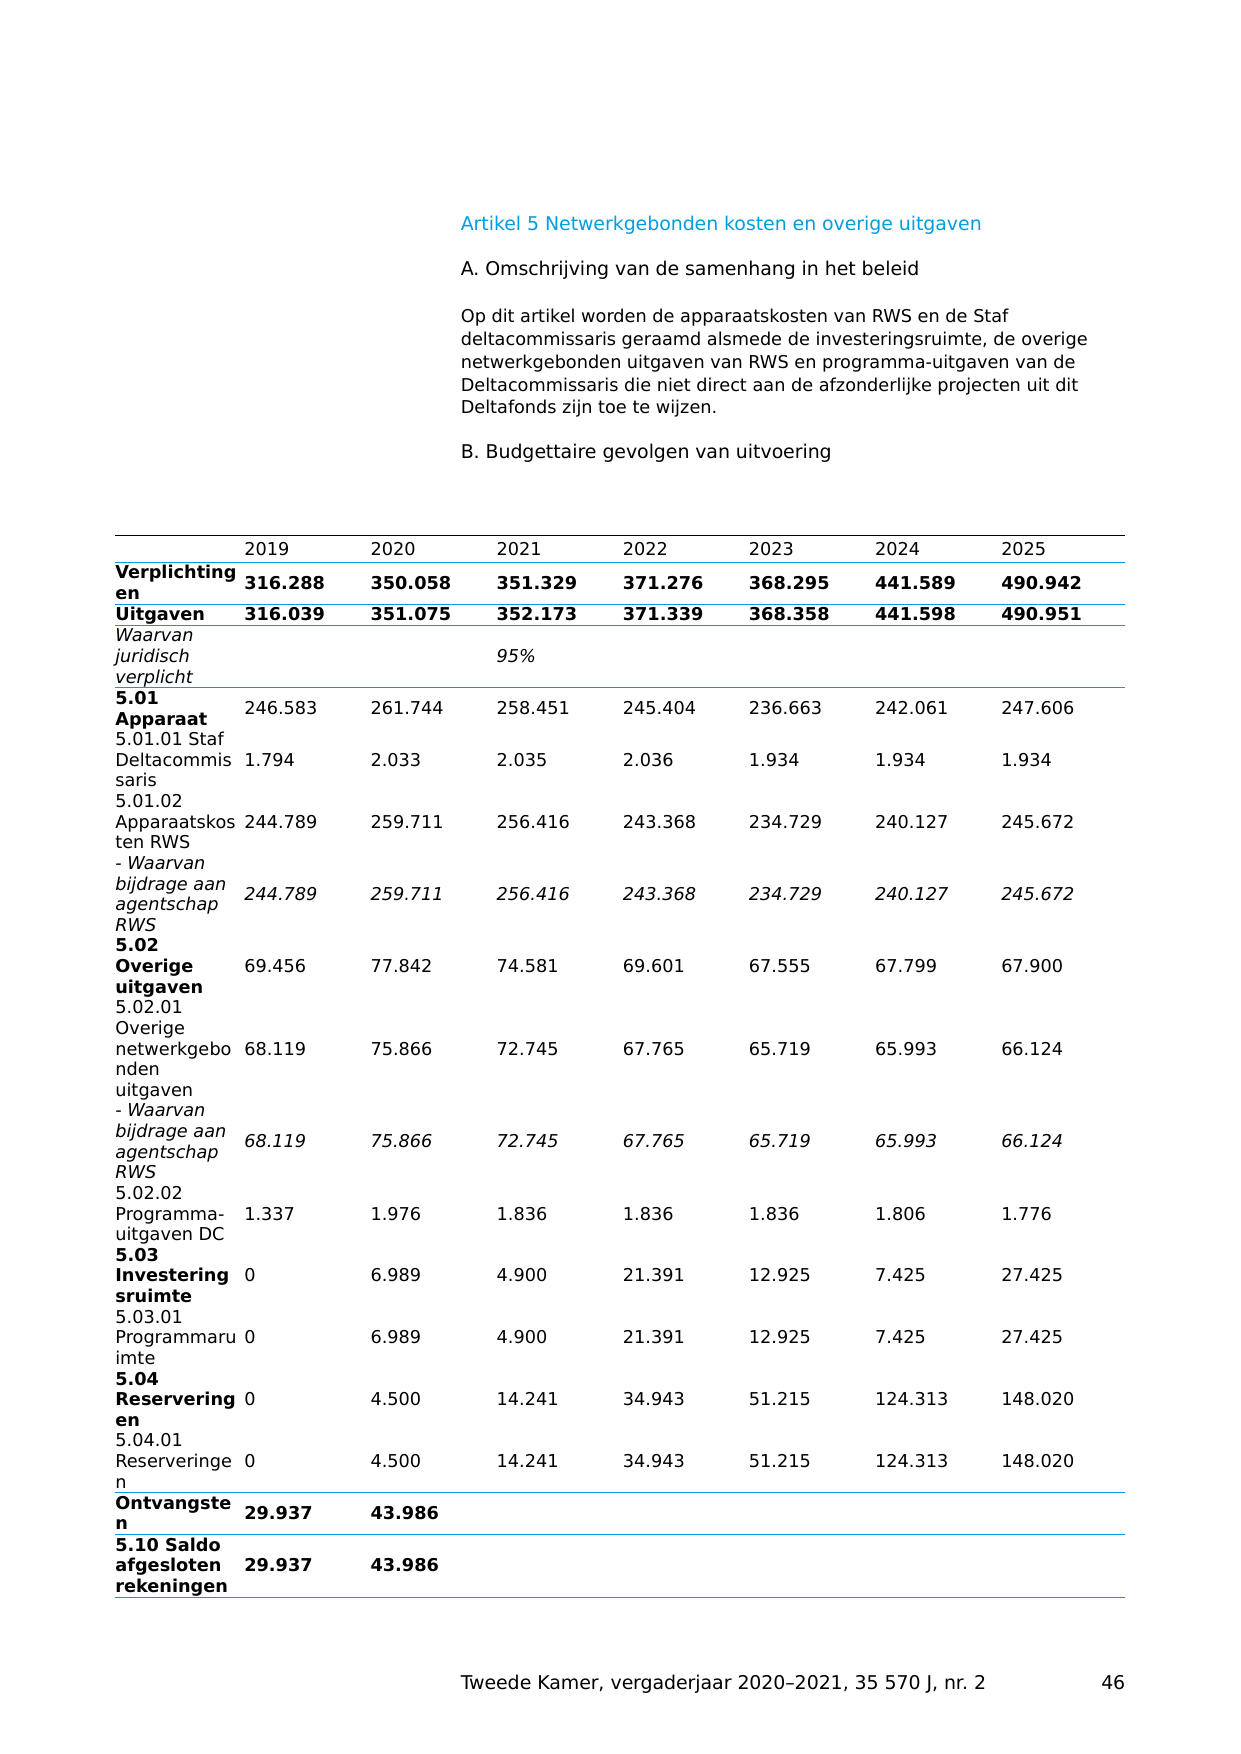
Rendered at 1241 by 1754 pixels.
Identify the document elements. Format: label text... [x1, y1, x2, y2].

table_cell 14.241 [494, 1430, 620, 1492]
table_cell 1.806 [872, 1183, 998, 1245]
table_cell 77.842 [368, 935, 493, 997]
table_cell 234.729 [746, 853, 872, 935]
title Artikel 5 Netwerkgebonden kosten en overige uitgaven [461, 213, 1125, 235]
table_cell 368.295 [746, 563, 872, 604]
table_cell 14.241 [494, 1369, 620, 1430]
table_cell 245.404 [620, 688, 746, 729]
table_cell 148.020 [998, 1430, 1125, 1492]
table_cell 148.020 [998, 1369, 1125, 1430]
table_cell 246.583 [241, 688, 367, 729]
table_cell 5.03 Investeringsruimte [115, 1245, 241, 1307]
table_cell 368.358 [746, 605, 872, 625]
table_cell 75.866 [368, 1100, 493, 1183]
table_cell 4.900 [494, 1245, 620, 1307]
table_cell 69.456 [241, 935, 367, 997]
table_cell 12.925 [746, 1245, 872, 1307]
table_cell - Waarvan bijdrage aan agentschap RWS [115, 1100, 241, 1183]
table_cell 2019 [241, 536, 367, 562]
table_cell Uitgaven [115, 605, 241, 625]
table_cell 2020 [368, 536, 493, 562]
table_cell 256.416 [494, 791, 620, 853]
table_cell 1.337 [241, 1183, 367, 1245]
table_cell 1.976 [368, 1183, 493, 1245]
table_cell 7.425 [872, 1245, 998, 1307]
table_cell [872, 626, 998, 687]
table_cell [368, 626, 493, 687]
table_cell 75.866 [368, 997, 493, 1100]
table_cell 29.937 [241, 1535, 367, 1596]
table_cell 258.451 [494, 688, 620, 729]
table_cell 68.119 [241, 997, 367, 1100]
table_cell 0 [241, 1430, 367, 1492]
table_cell 67.555 [746, 935, 872, 997]
table_cell 95% [494, 626, 620, 687]
table_cell 350.058 [368, 563, 493, 604]
table_cell 259.711 [368, 791, 493, 853]
table_cell 5.03.01 Programmaruimte [115, 1307, 241, 1368]
table_cell 247.606 [998, 688, 1125, 729]
table_cell 2.035 [494, 729, 620, 791]
table_cell 4.900 [494, 1307, 620, 1368]
title B. Budgettaire gevolgen van uitvoering [461, 441, 1125, 463]
table_cell 244.789 [241, 853, 367, 935]
table_cell 441.598 [872, 605, 998, 625]
table_cell 65.719 [746, 1100, 872, 1183]
table_cell 2022 [620, 536, 746, 562]
table_cell 242.061 [872, 688, 998, 729]
table_cell 68.119 [241, 1100, 367, 1183]
table_cell [241, 626, 367, 687]
table_cell 21.391 [620, 1307, 746, 1368]
table_cell 316.039 [241, 605, 367, 625]
table_cell [872, 1493, 998, 1534]
table_cell 5.02.01 Overige netwerkgebonden uitgaven [115, 997, 241, 1100]
table_cell [620, 626, 746, 687]
table_cell 4.500 [368, 1369, 493, 1430]
table_cell [746, 1535, 872, 1596]
table_cell 27.425 [998, 1307, 1125, 1368]
table_cell 256.416 [494, 853, 620, 935]
table_cell 1.836 [746, 1183, 872, 1245]
table_cell 66.124 [998, 997, 1125, 1100]
table_cell 124.313 [872, 1430, 998, 1492]
table_cell 1.836 [494, 1183, 620, 1245]
table_cell 67.765 [620, 997, 746, 1100]
table_cell 236.663 [746, 688, 872, 729]
table_cell 1.836 [620, 1183, 746, 1245]
table_cell Ontvangsten [115, 1493, 241, 1534]
table_cell [494, 1493, 620, 1534]
table_cell 316.288 [241, 563, 367, 604]
title A. Omschrijving van de samenhang in het beleid [461, 258, 1125, 280]
table_cell 244.789 [241, 791, 367, 853]
table_cell 2024 [872, 536, 998, 562]
table_cell 43.986 [368, 1493, 493, 1534]
table_cell 65.993 [872, 1100, 998, 1183]
table_cell 5.10 Saldo afgesloten rekeningen [115, 1535, 241, 1596]
table_cell 72.745 [494, 997, 620, 1100]
table_cell [872, 1535, 998, 1596]
table_cell 5.01.01 Staf Deltacommissaris [115, 729, 241, 791]
table_cell 6.989 [368, 1307, 493, 1368]
table_cell 67.900 [998, 935, 1125, 997]
table_cell 352.173 [494, 605, 620, 625]
table_cell 5.02 Overige uitgaven [115, 935, 241, 997]
table_cell 243.368 [620, 791, 746, 853]
table_cell 27.425 [998, 1245, 1125, 1307]
table_cell [115, 536, 241, 562]
table_cell 34.943 [620, 1369, 746, 1430]
table_cell 34.943 [620, 1430, 746, 1492]
table_cell 245.672 [998, 791, 1125, 853]
table_cell 0 [241, 1245, 367, 1307]
table_cell 245.672 [998, 853, 1125, 935]
table_cell [998, 1535, 1125, 1596]
table_cell 371.339 [620, 605, 746, 625]
table_cell 72.745 [494, 1100, 620, 1183]
table_cell 74.581 [494, 935, 620, 997]
table_cell 65.719 [746, 997, 872, 1100]
table_cell 240.127 [872, 853, 998, 935]
table_cell [746, 1493, 872, 1534]
table_cell 21.391 [620, 1245, 746, 1307]
table_cell 441.589 [872, 563, 998, 604]
table_cell 351.075 [368, 605, 493, 625]
table_cell 0 [241, 1307, 367, 1368]
table_cell Waarvan juridisch verplicht [115, 626, 241, 687]
table_cell 2.033 [368, 729, 493, 791]
table_cell [620, 1535, 746, 1596]
table_cell 5.04 Reserveringen [115, 1369, 241, 1430]
table_cell 0 [241, 1369, 367, 1430]
table_cell 351.329 [494, 563, 620, 604]
table_cell Verplichtingen [115, 563, 241, 604]
table_cell 490.951 [998, 605, 1125, 625]
table_cell [620, 1493, 746, 1534]
table_cell 51.215 [746, 1430, 872, 1492]
text Op dit artikel worden de apparaatskosten van RWS en de Staf deltacommissaris geraamd alsmede de investeringsruimte, de overige netwerkgebonden uitgaven van RWS en programma-uitgaven van de Deltacommissaris die niet direct aan de afzonderlijke projecten uit dit Deltafonds zijn toe te wijzen. [461, 304, 1125, 418]
table_cell 5.02.02 Programma-uitgaven DC [115, 1183, 241, 1245]
table_cell 69.601 [620, 935, 746, 997]
table_cell 234.729 [746, 791, 872, 853]
table_cell 240.127 [872, 791, 998, 853]
table_cell 2023 [746, 536, 872, 562]
table_cell 51.215 [746, 1369, 872, 1430]
table_cell 259.711 [368, 853, 493, 935]
table_cell 124.313 [872, 1369, 998, 1430]
table_cell 67.799 [872, 935, 998, 997]
table_cell 67.765 [620, 1100, 746, 1183]
table_cell [998, 626, 1125, 687]
table_cell [746, 626, 872, 687]
table_cell 243.368 [620, 853, 746, 935]
table_cell 7.425 [872, 1307, 998, 1368]
table_cell [494, 1535, 620, 1596]
table_cell 5.01.02 Apparaatskosten RWS [115, 791, 241, 853]
table_cell 1.934 [746, 729, 872, 791]
table_cell - Waarvan bijdrage aan agentschap RWS [115, 853, 241, 935]
table_cell 4.500 [368, 1430, 493, 1492]
table_cell 66.124 [998, 1100, 1125, 1183]
table_cell 1.934 [872, 729, 998, 791]
table_cell 12.925 [746, 1307, 872, 1368]
table_cell 490.942 [998, 563, 1125, 604]
table_cell 2025 [998, 536, 1125, 562]
table_cell 5.04.01 Reserveringen [115, 1430, 241, 1492]
table_cell 1.794 [241, 729, 367, 791]
table_cell 29.937 [241, 1493, 367, 1534]
table_cell 43.986 [368, 1535, 493, 1596]
table_header Tabel 20 Budgettaire gevolgen van de uitvoering van art. 5 Netwerkgebonden kosten en overige uitgaven (bedragen x € 1.000) [115, 487, 1125, 535]
table_cell 2021 [494, 536, 620, 562]
table_cell 2.036 [620, 729, 746, 791]
table_cell 5.01 Apparaat [115, 688, 241, 729]
table_cell [998, 1493, 1125, 1534]
table_cell 371.276 [620, 563, 746, 604]
table_cell 1.934 [998, 729, 1125, 791]
table_cell 6.989 [368, 1245, 493, 1307]
table_cell 65.993 [872, 997, 998, 1100]
table_cell 261.744 [368, 688, 493, 729]
table_cell 1.776 [998, 1183, 1125, 1245]
